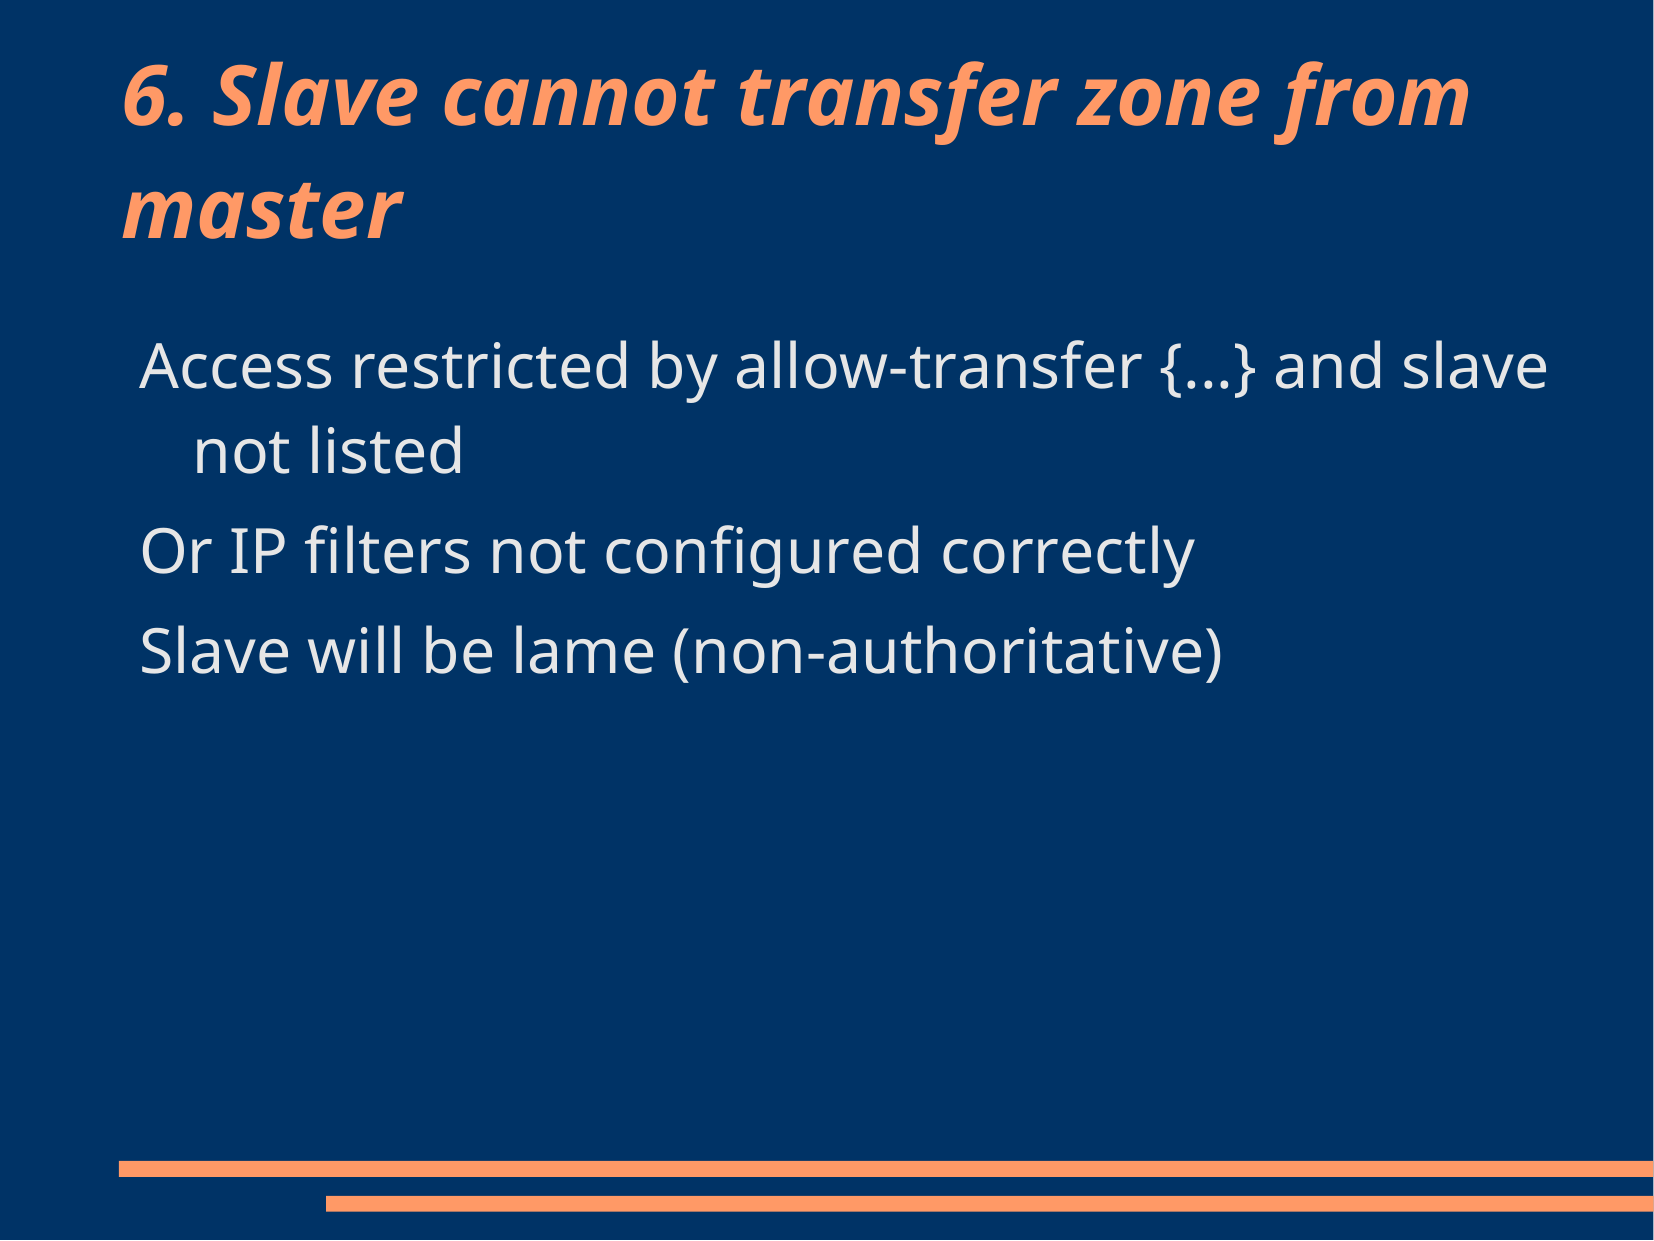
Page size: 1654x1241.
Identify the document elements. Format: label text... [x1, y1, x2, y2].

list Access restricted by allow-transfer {...} and slave not listed Or IP filters not configured correctly Slave will be lame (non-authoritative) [121, 322, 1561, 1133]
title 6. Slave cannot transfer zone from master [121, 46, 1534, 254]
